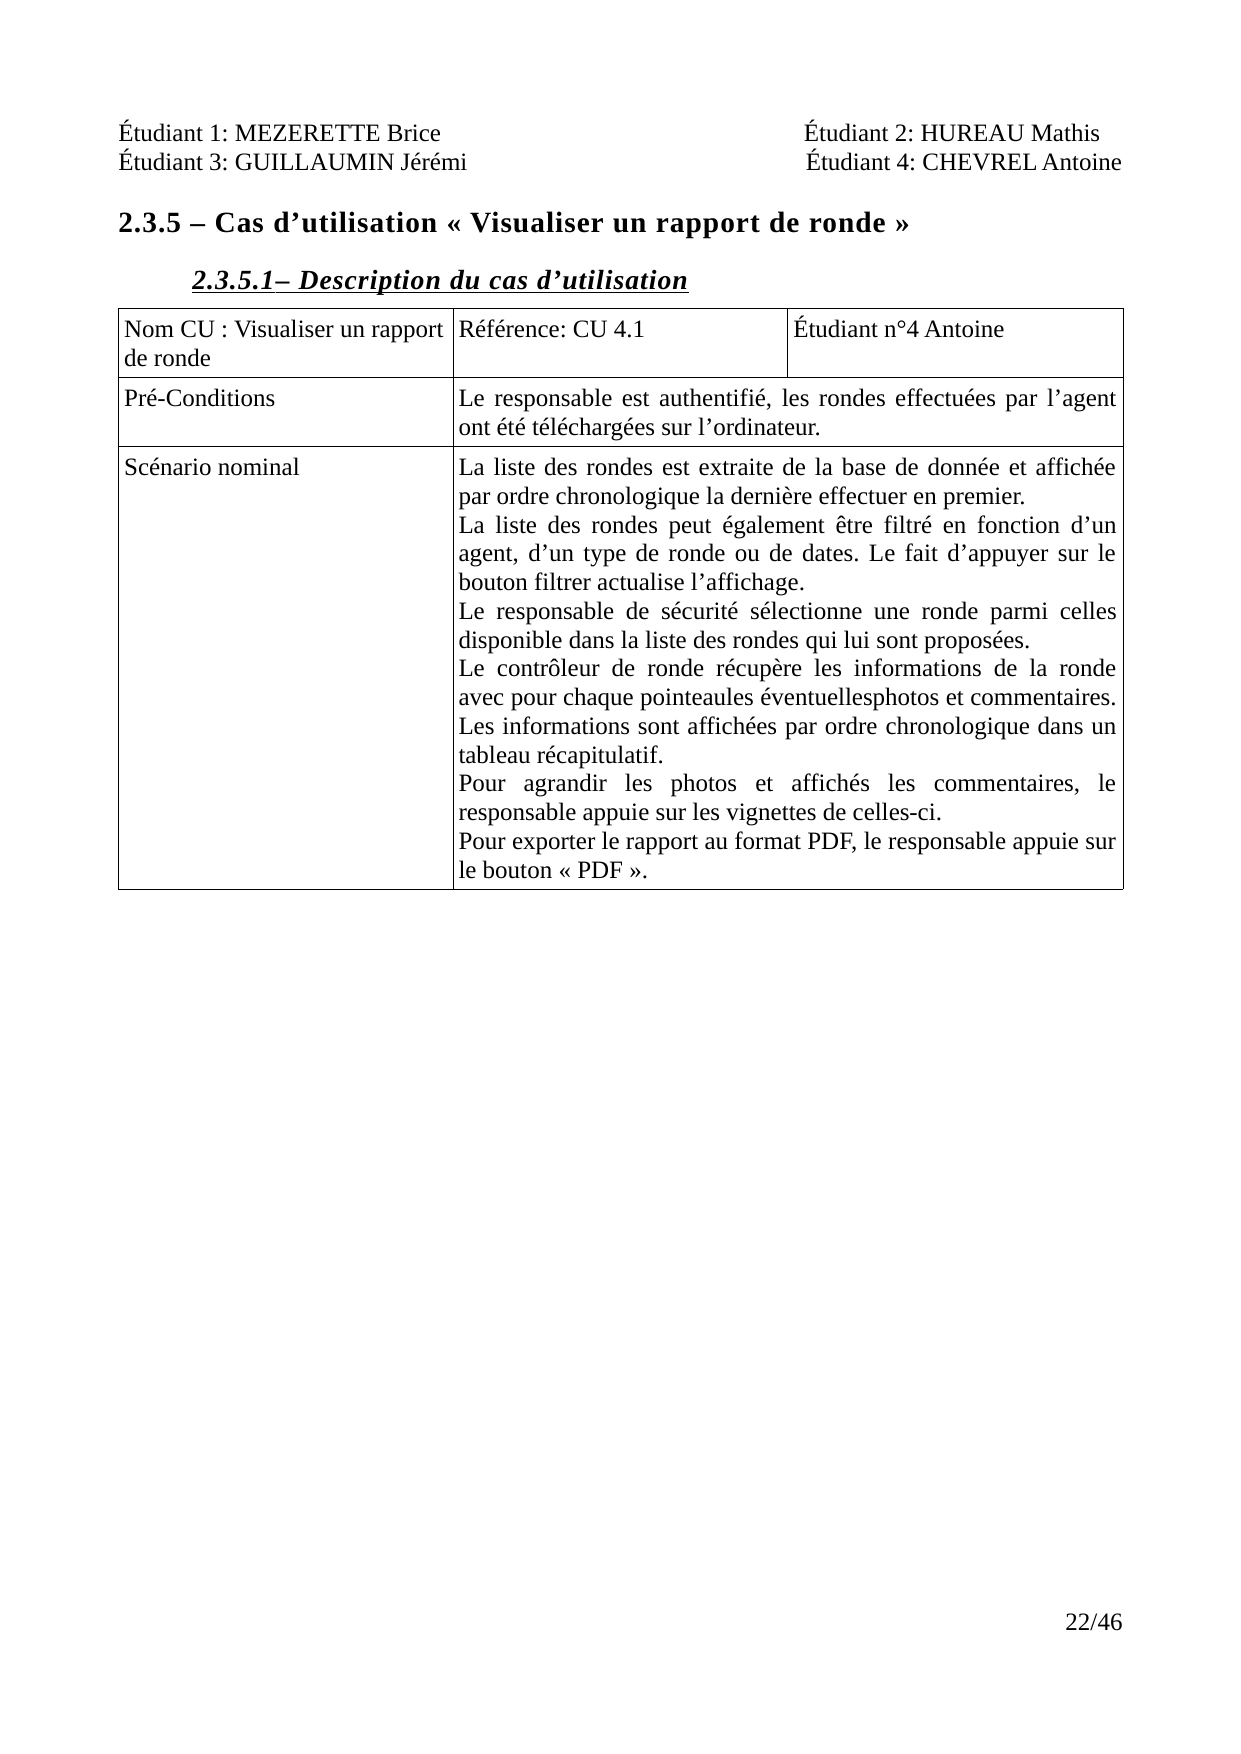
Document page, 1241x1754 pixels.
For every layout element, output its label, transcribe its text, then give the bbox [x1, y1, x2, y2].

table_header Étudiant n°4 Antoine [788, 309, 1123, 377]
table_cell La liste des rondes est extraite de la base de donnée et affichée par ordre chronologique la dernière effectuer en premier. La liste des rondes peut également être filtré en fonction d’un agent, d’un type de ronde ou de dates. Le fait d’appuyer sur le bouton filtrer actualise l’affichage. Le responsable de sécurité sélectionne une ronde parmi celles disponible dans la liste des rondes qui lui sont proposées. Le contrôleur de ronde récupère les informations de la ronde avec pour chaque pointeaules éventuellesphotos et commentaires. Les informations sont affichées par ordre chronologique dans un tableau récapitulatif. Pour agrandir les photos et affichés les commentaires, le responsable appuie sur les vignettes de celles-ci. Pour exporter le rapport au format PDF, le responsable appuie sur le bouton « PDF ». [454, 447, 1123, 889]
table_cell Le responsable est authentifié, les rondes effectuées par l’agent ont été téléchargées sur l’ordinateur. [454, 378, 1123, 446]
table_header Nom CU : Visualiser un rapport de ronde [119, 309, 453, 377]
subtitle 2.3.5 – Cas d’utilisation « Visualiser un rapport de ronde » [118, 205, 1122, 239]
table_cell Pré-Conditions [119, 378, 453, 446]
table_header Référence: CU 4.1 [454, 309, 787, 377]
subtitle 2.3.5.1– Description du cas d’utilisation [118, 264, 1122, 296]
table_cell Scénario nominal [119, 447, 453, 889]
